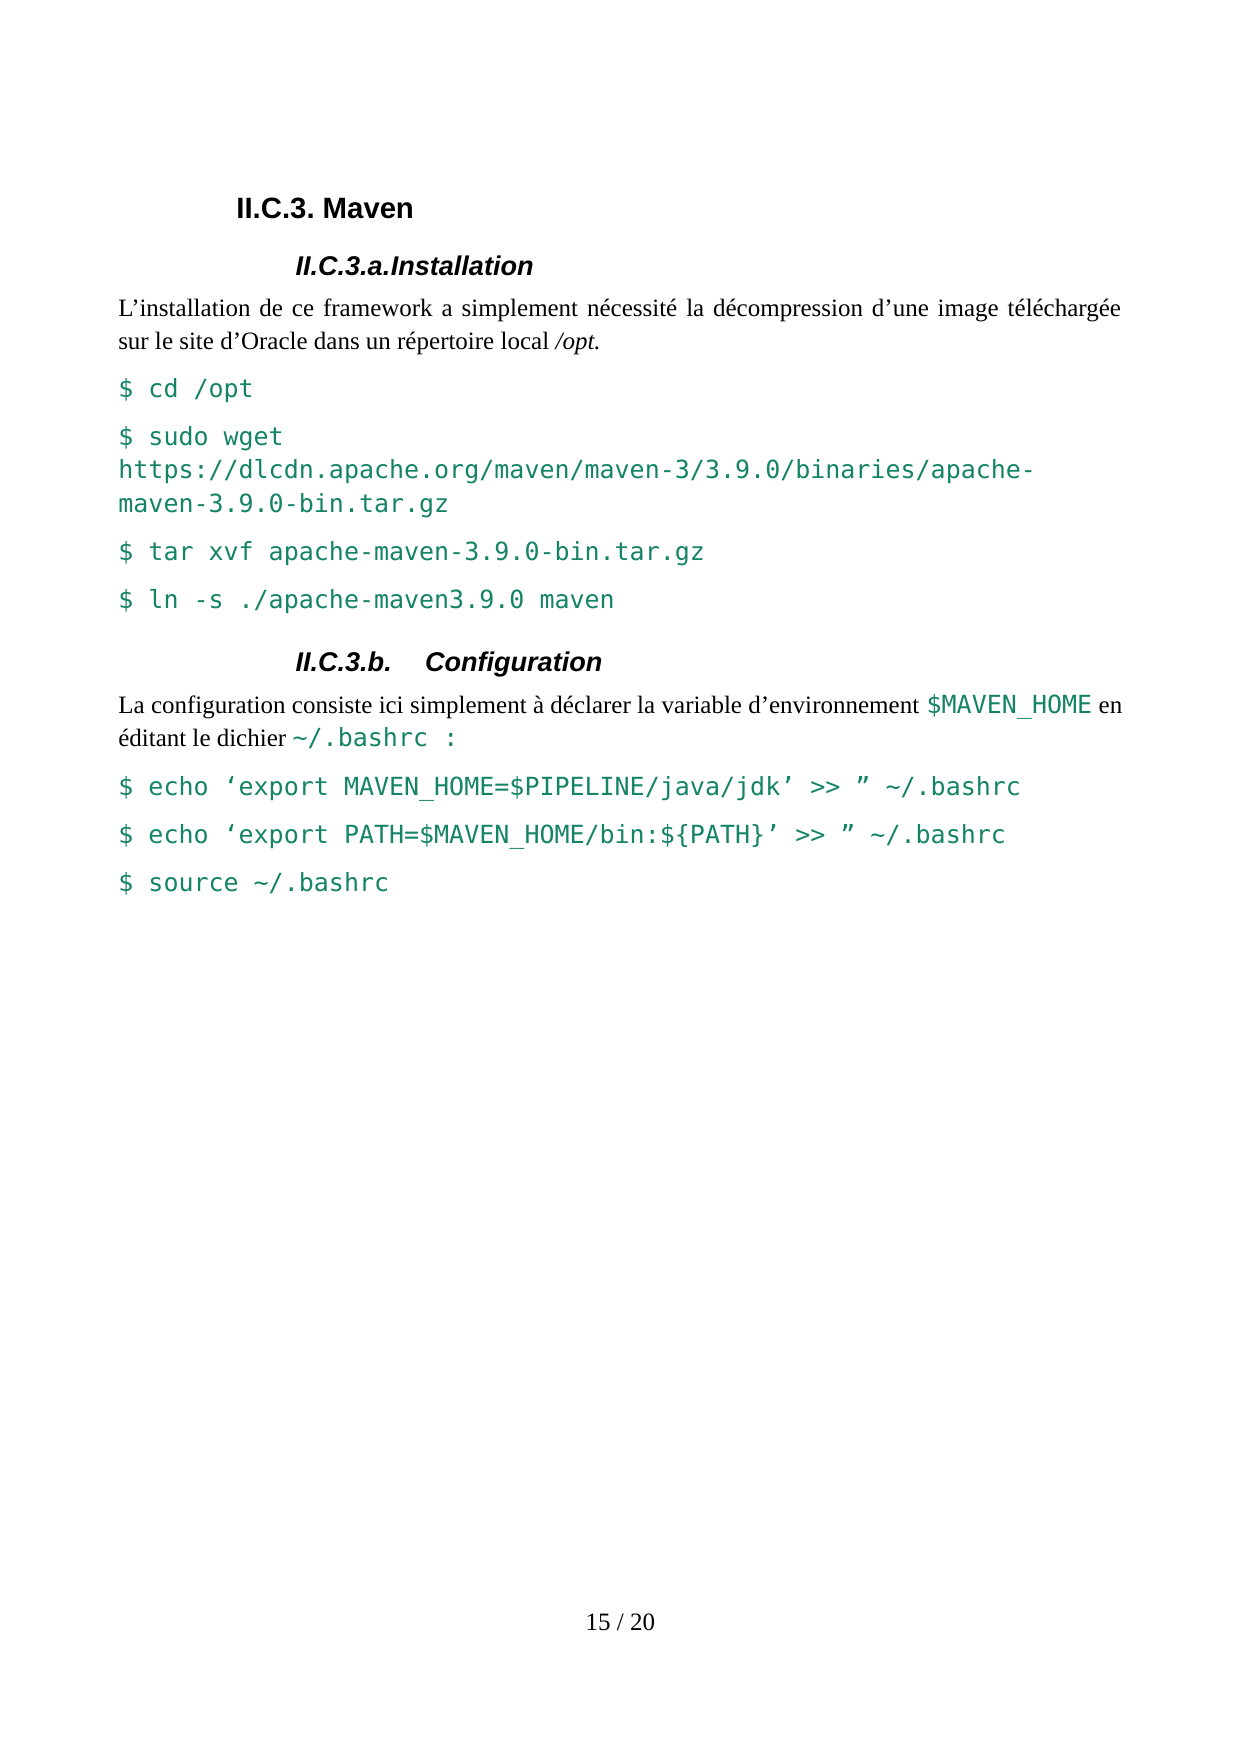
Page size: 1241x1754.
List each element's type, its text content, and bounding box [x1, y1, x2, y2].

subtitle Installation [118, 250, 1122, 281]
text La configuration consiste ici simplement à déclarer la variable d’environnement $MAVEN_HOME en éditant le dichier ~/.bashrc : [118, 690, 1122, 753]
text $ tar xvf apache-maven-3.9.0-bin.tar.gz [118, 537, 1122, 567]
text $ cd /opt [118, 374, 1122, 403]
text $ echo ‘export MAVEN_HOME=$PIPELINE/java/jdk’ >> ” ~/.bashrc [118, 772, 1122, 801]
text $ sudo wget https://dlcdn.apache.org/maven/maven-3/3.9.0/binaries/apache-maven-3.9.0-bin.tar.gz [118, 422, 1122, 518]
text $ echo ‘export PATH=$MAVEN_HOME/bin:${PATH}’ >> ” ~/.bashrc [118, 820, 1122, 849]
subtitle Configuration [118, 646, 1122, 677]
subtitle Maven [118, 191, 1122, 225]
text $ source ~/.bashrc [118, 868, 1122, 897]
text L’installation de ce framework a simplement nécessité la décompression d’une image téléchargée sur le site d’Oracle dans un répertoire local /opt. [118, 293, 1122, 355]
text $ ln -s ./apache-maven3.9.0 maven [118, 586, 1122, 615]
